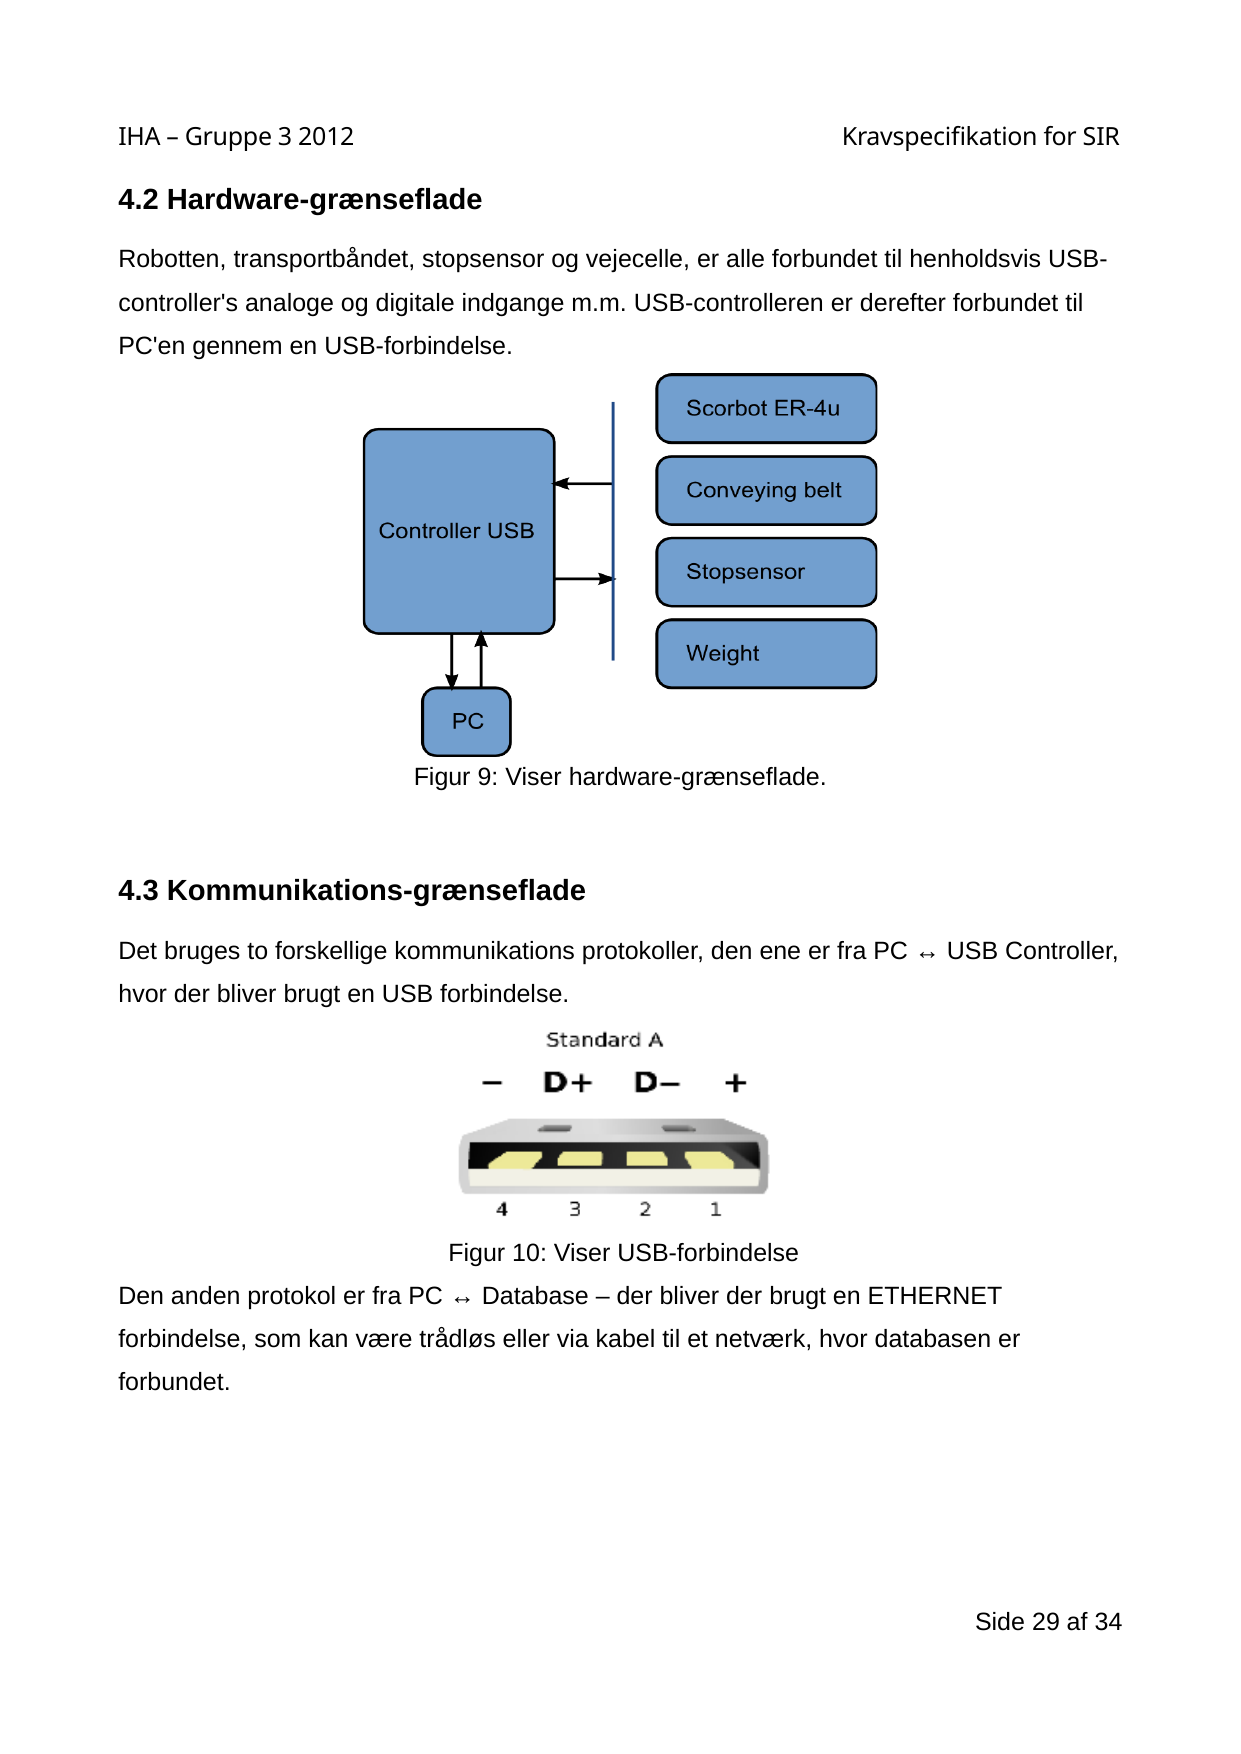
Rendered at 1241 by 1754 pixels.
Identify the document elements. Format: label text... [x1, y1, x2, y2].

text Figur 10: Viser USB-forbindelse [118, 1238, 1122, 1267]
picture [362, 373, 878, 757]
text Robotten, transportbåndet, stopsensor og vejecelle, er alle forbundet til henholdsvis USB-controller's analoge og digitale indgange m.m. USB-controlleren er derefter forbundet til PC'en gennem en USB-forbindelse. [118, 244, 1122, 359]
subtitle 4.3 Kommunikations-grænseflade [118, 873, 1122, 907]
text Den anden protokol er fra PC ↔ Database – der bliver der brugt en ETHERNET forbindelse, som kan være trådløs eller via kabel til et netværk, hvor databasen er forbundet. [118, 1281, 1122, 1396]
subtitle 4.2 Hardware-grænseflade [118, 182, 1122, 215]
picture [456, 1022, 784, 1238]
text Det bruges to forskellige kommunikations protokoller, den ene er fra PC ↔ USB Controller, hvor der bliver brugt en USB forbindelse. [118, 936, 1122, 1008]
text Figur 9: Viser hardware-grænseflade. [118, 762, 1122, 791]
